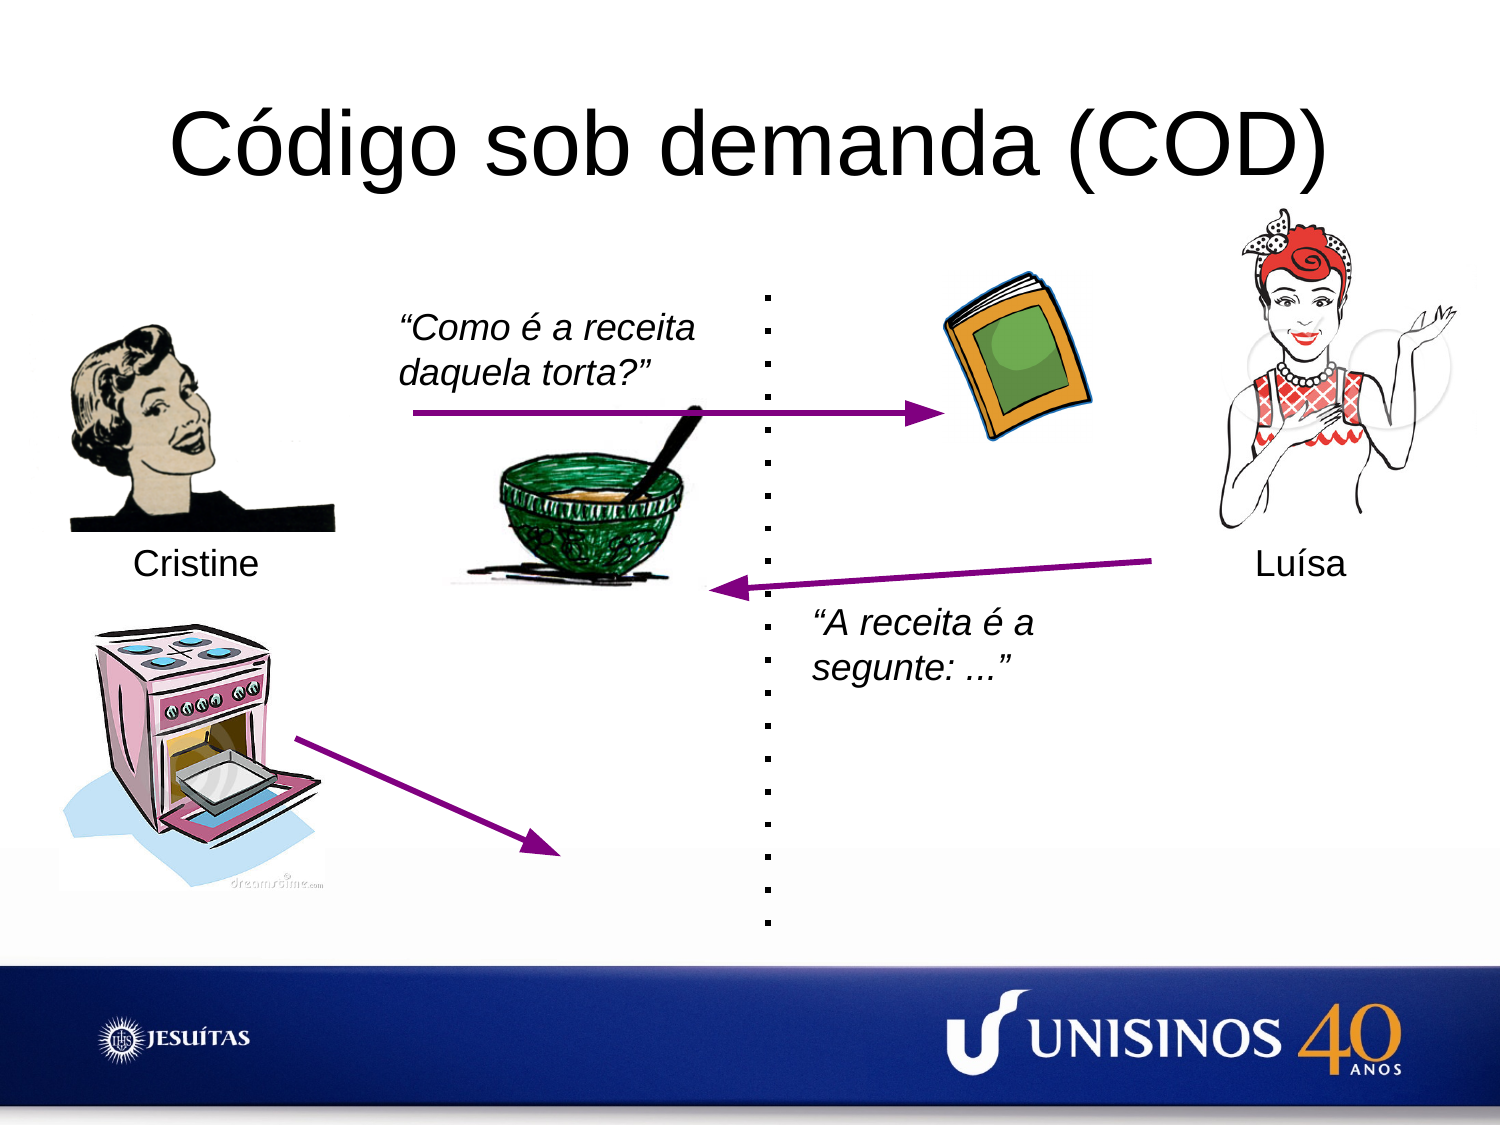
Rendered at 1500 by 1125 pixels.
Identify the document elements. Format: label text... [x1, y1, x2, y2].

picture [0, 620, 1500, 1125]
picture [942, 270, 1093, 443]
picture [29, 309, 367, 532]
text_box “A receita é a segunte: ...” [797, 590, 1182, 696]
picture [442, 416, 709, 591]
picture [1211, 206, 1477, 532]
text_box Cristine [118, 531, 275, 592]
title Código sob demanda (COD) [75, 45, 1426, 233]
text_box Luísa [1240, 531, 1362, 592]
picture [442, 401, 709, 410]
text_box “Como é a receita daquela torta?” [383, 295, 768, 401]
